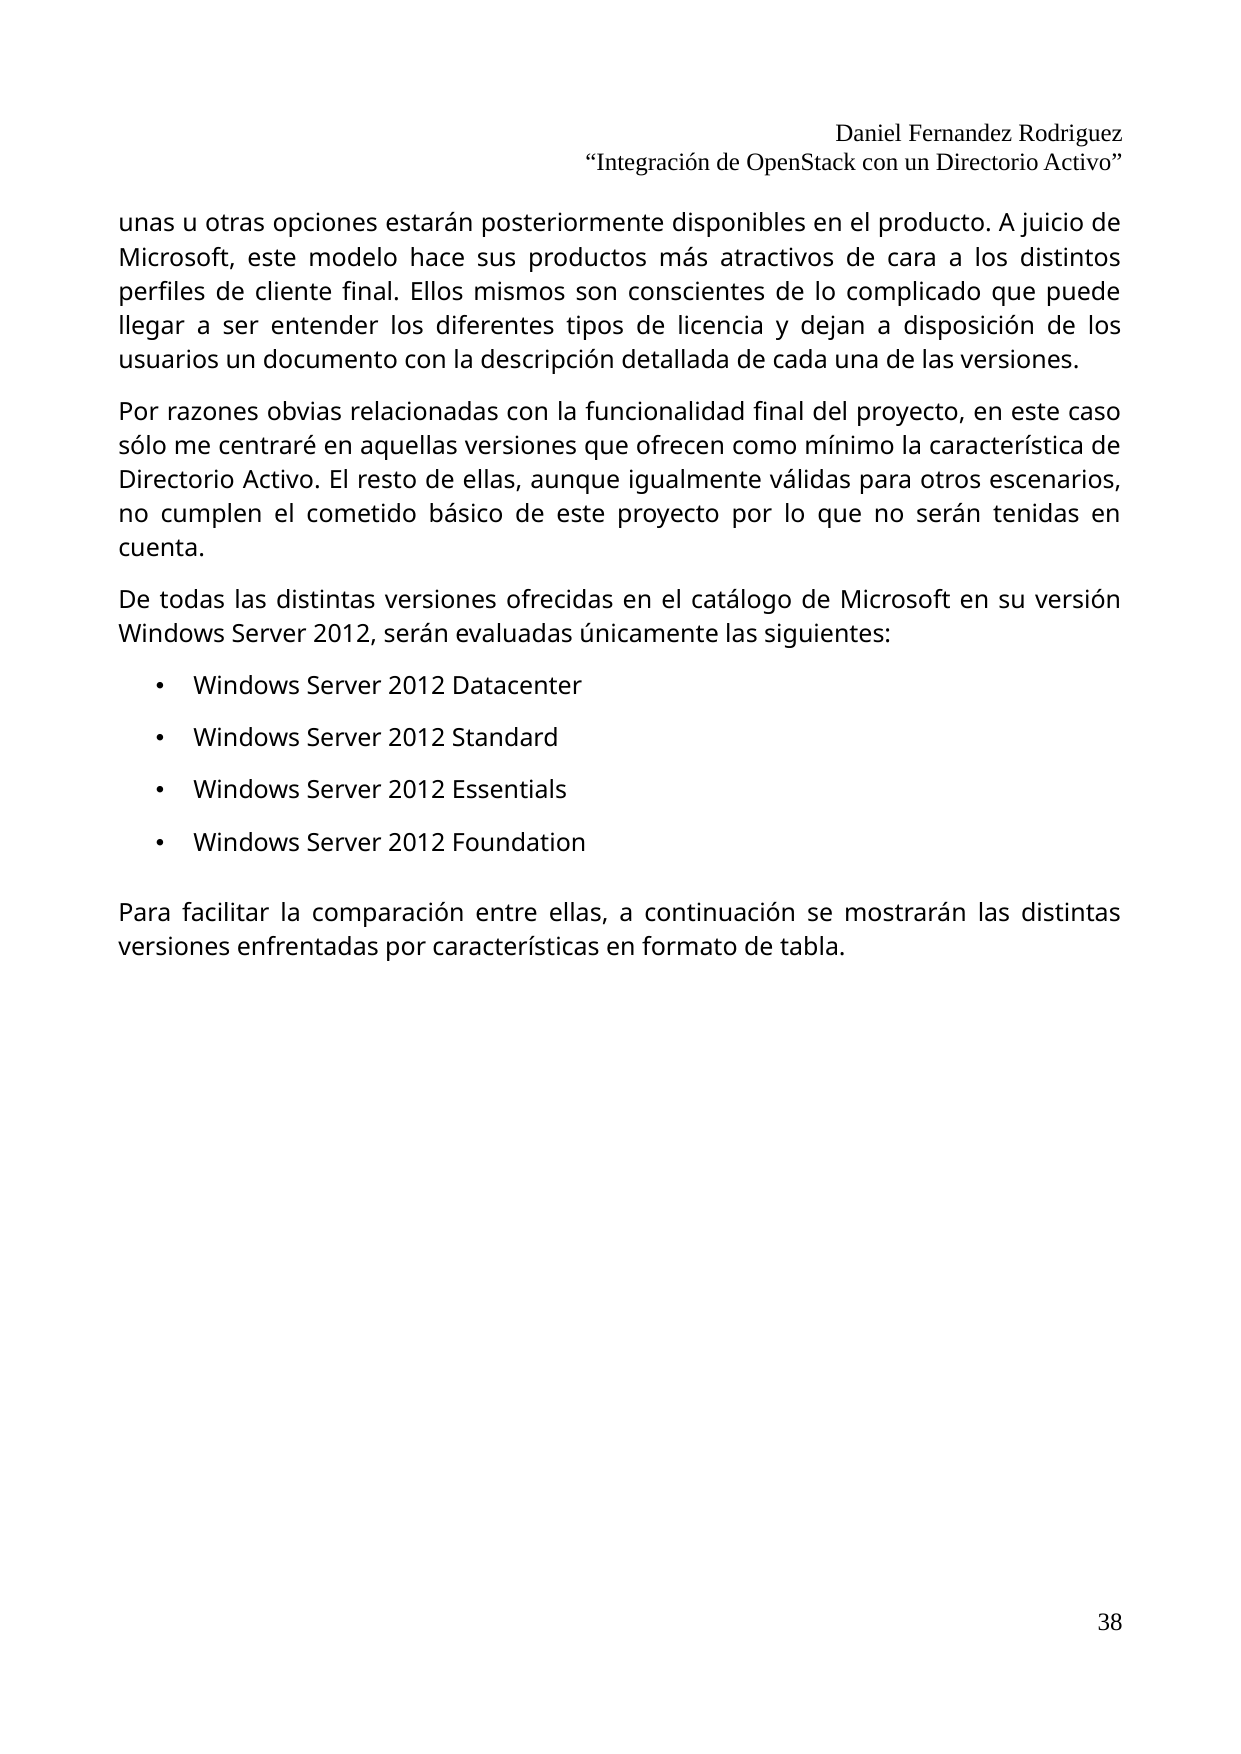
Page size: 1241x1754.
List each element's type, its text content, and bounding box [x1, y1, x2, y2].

list Windows Server 2012 Foundation [156, 824, 1122, 858]
text Por razones obvias relacionadas con la funcionalidad final del proyecto, en este caso sólo me centraré en aquellas versiones que ofrecen como mínimo la característica de Directorio Activo. El resto de ellas, aunque igualmente válidas para otros escenarios, no cumplen el cometido básico de este proyecto por lo que no serán tenidas en cuenta. [118, 393, 1122, 564]
list Windows Server 2012 Datacenter [156, 668, 1122, 702]
list Windows Server 2012 Essentials [156, 772, 1122, 806]
text unas u otras opciones estarán posteriormente disponibles en el producto. A juicio de Microsoft, este modelo hace sus productos más atractivos de cara a los distintos perfiles de cliente final. Ellos mismos son conscientes de lo complicado que puede llegar a ser entender los diferentes tipos de licencia y dejan a disposición de los usuarios un documento con la descripción detallada de cada una de las versiones. [118, 205, 1122, 375]
text De todas las distintas versiones ofrecidas en el catálogo de Microsoft en su versión Windows Server 2012, serán evaluadas únicamente las siguientes: [118, 582, 1122, 650]
list Windows Server 2012 Standard [156, 720, 1122, 754]
text Para facilitar la comparación entre ellas, a continuación se mostrarán las distintas versiones enfrentadas por características en formato de tabla. [118, 894, 1122, 962]
